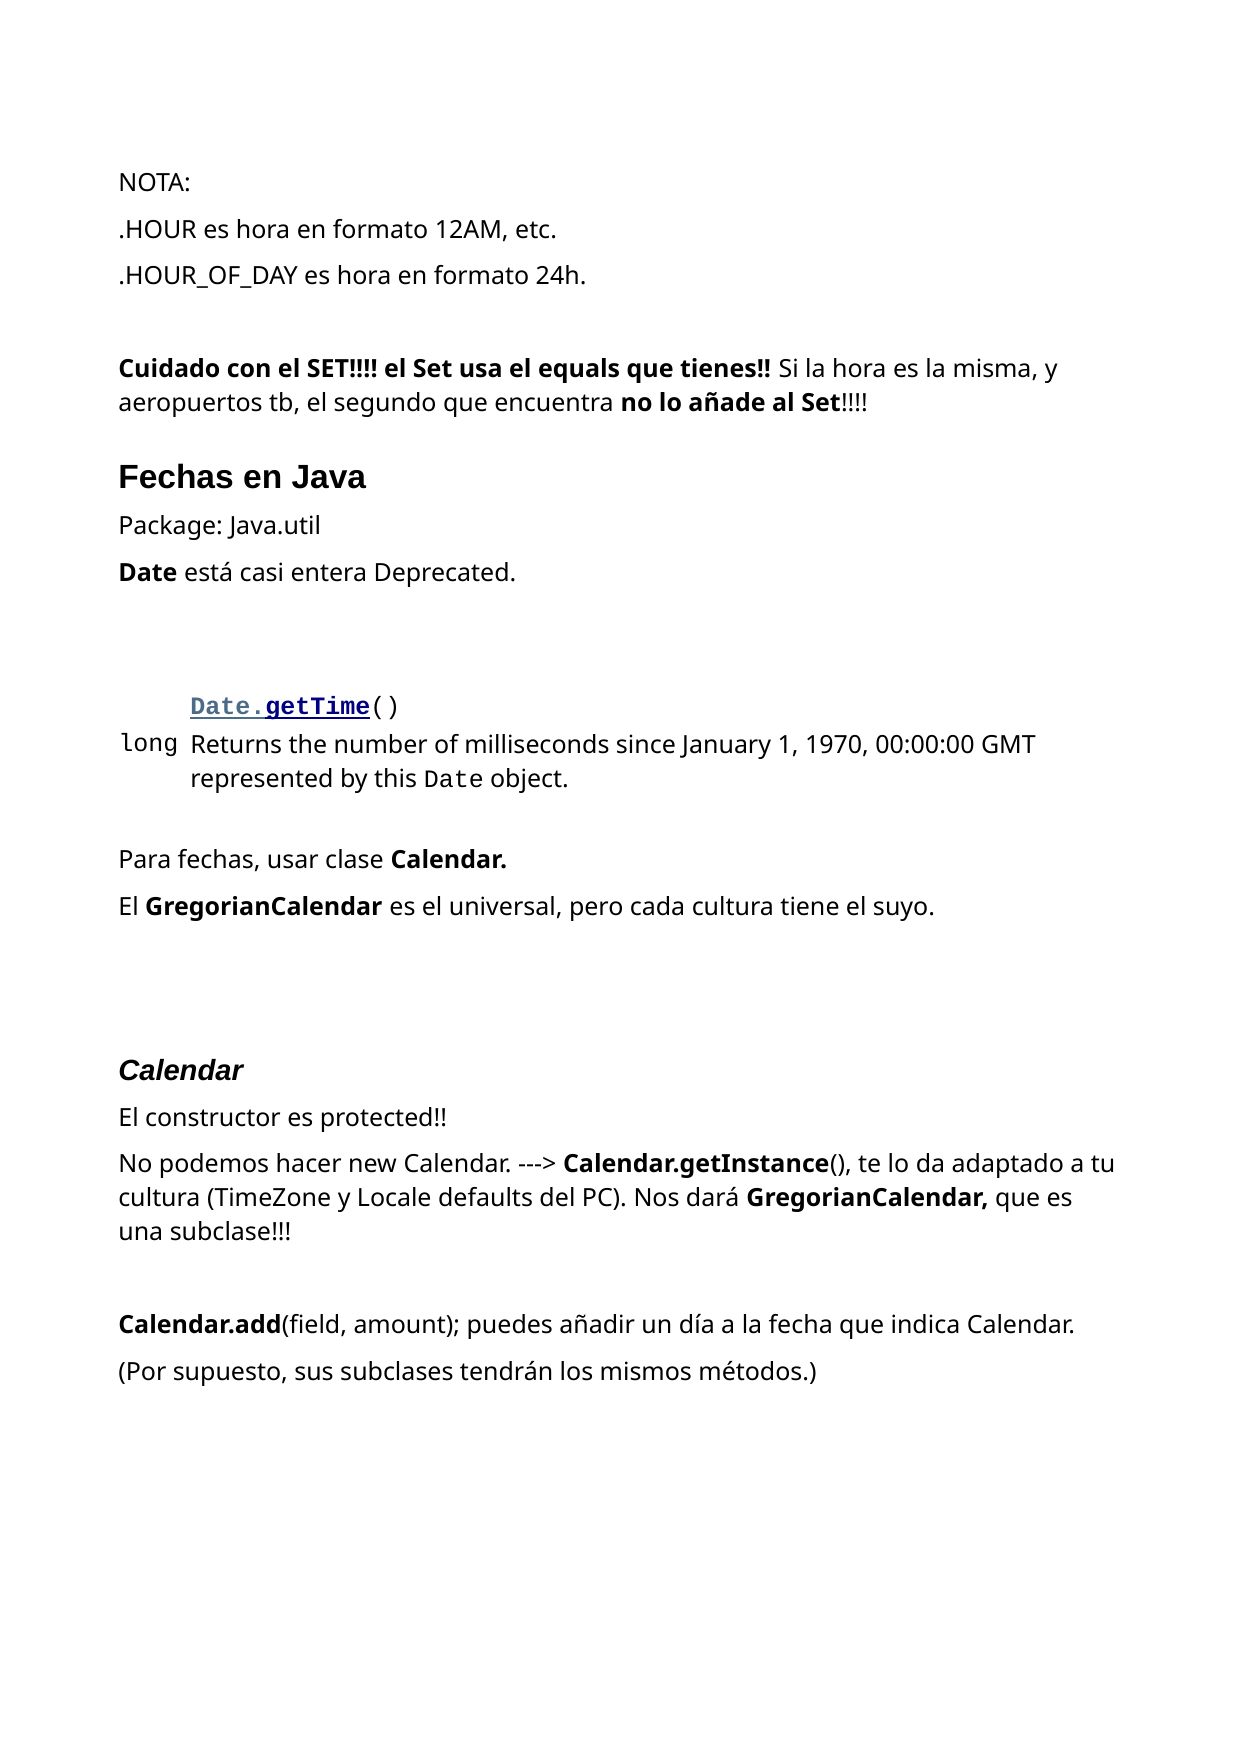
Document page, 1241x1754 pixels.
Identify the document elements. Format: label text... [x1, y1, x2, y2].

text No podemos hacer new Calendar. ---> Calendar.getInstance(), te lo da adaptado a tu cultura (TimeZone y Locale defaults del PC). Nos dará GregorianCalendar, que es una subclase!!! [118, 1146, 1122, 1248]
text NOTA: [118, 165, 1122, 199]
subtitle Calendar [118, 1053, 1122, 1087]
text .HOUR es hora en formato 12AM, etc. [118, 211, 1122, 245]
text Package: Java.util [118, 508, 1122, 542]
table_header Date.getTime() Returns the number of milliseconds since January 1, 1970, 00:00:00 GMT represented by this Date object. [190, 694, 1122, 795]
text .HOUR_OF_DAY es hora en formato 24h. [118, 258, 1122, 292]
text Calendar.add(field, amount); puedes añadir un día a la fecha que indica Calendar. [118, 1307, 1122, 1341]
table_header long [118, 694, 190, 795]
subtitle Fechas en Java [118, 457, 1122, 495]
text (Por supuesto, sus subclases tendrán los mismos métodos.) [118, 1353, 1122, 1388]
text El GregorianCalendar es el universal, pero cada cultura tiene el suyo. [118, 888, 1122, 922]
text Para fechas, usar clase Calendar. [118, 842, 1122, 876]
text Date está casi entera Deprecated. [118, 554, 1122, 588]
text Cuidado con el SET!!!! el Set usa el equals que tienes!! Si la hora es la misma, y aeropuertos tb, el segundo que encuentra no lo añade al Set!!!! [118, 351, 1122, 419]
text El constructor es protected!! [118, 1099, 1122, 1133]
